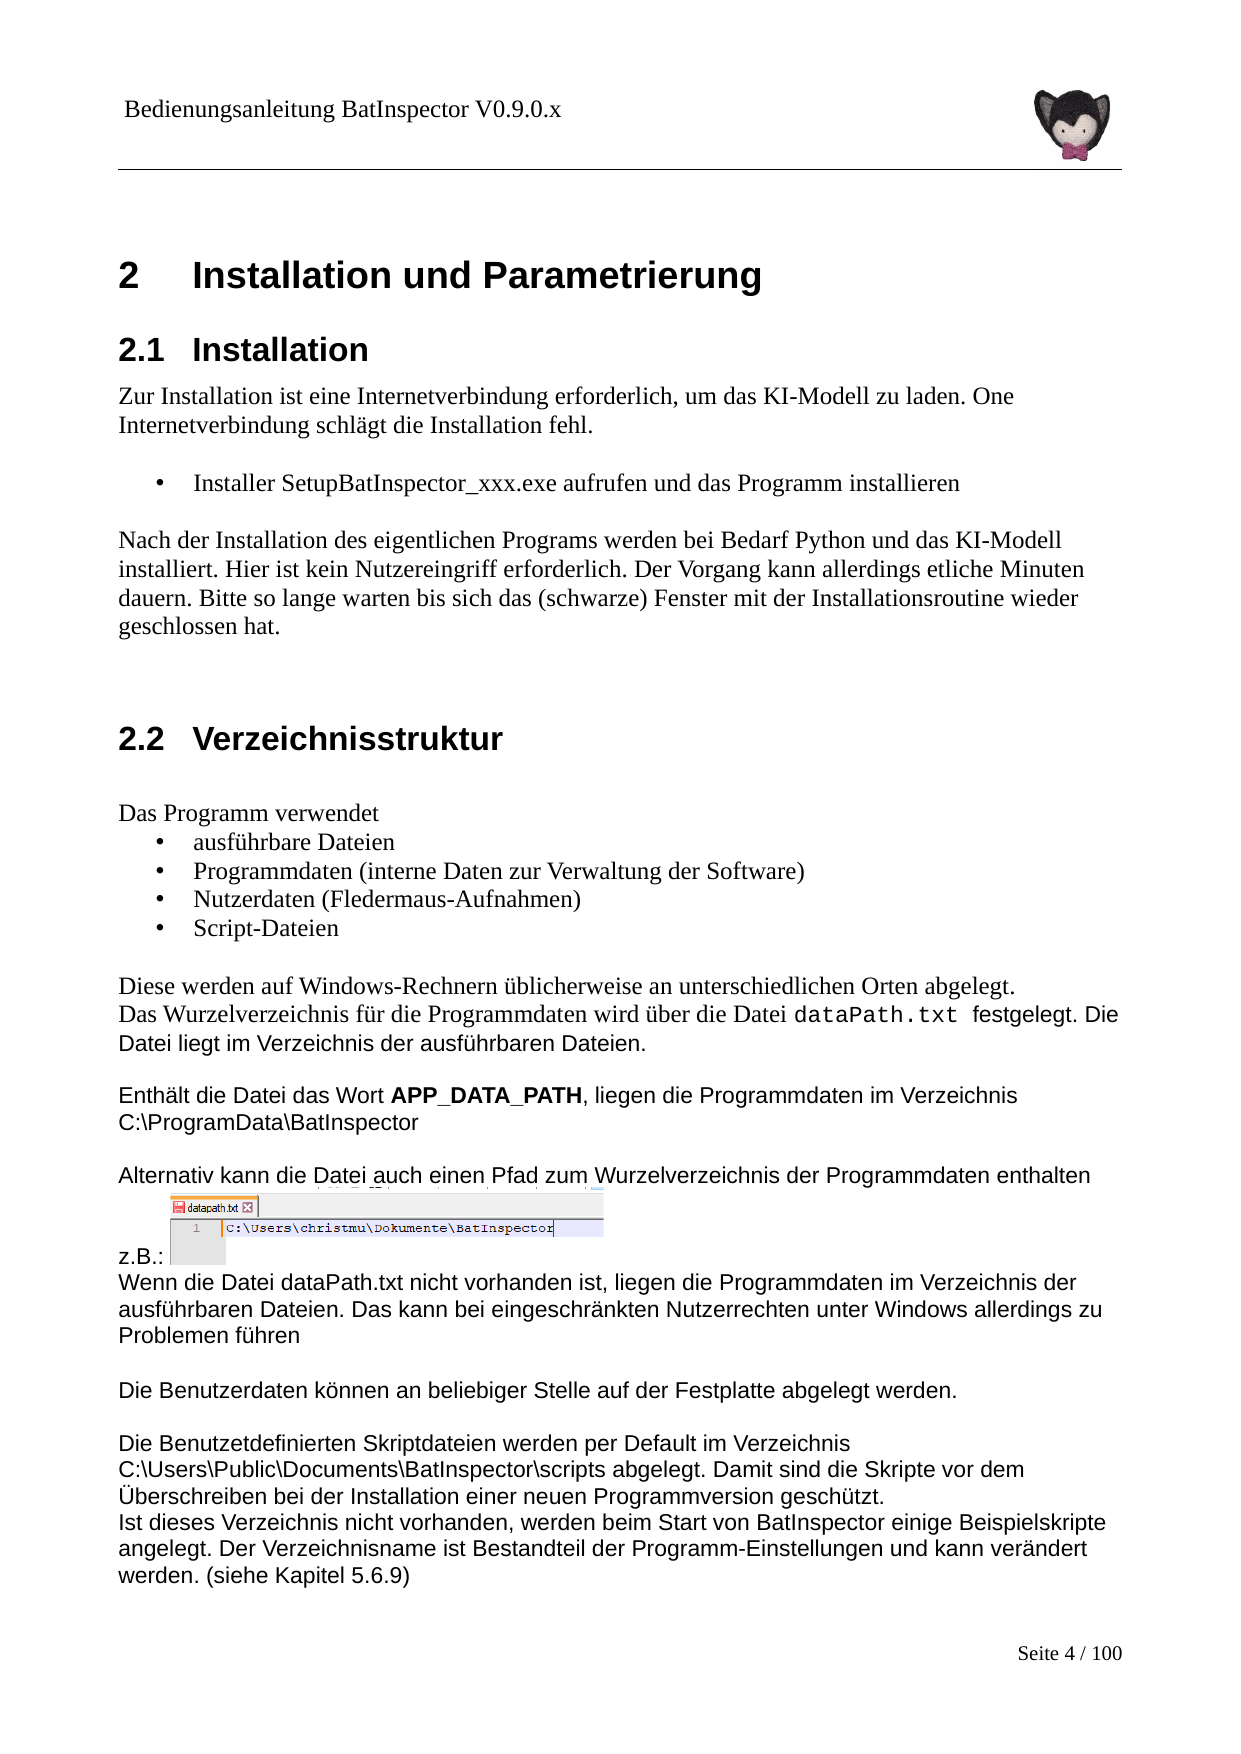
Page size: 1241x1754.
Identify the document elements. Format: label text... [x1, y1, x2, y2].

list Installer SetupBatInspector_xxx.exe aufrufen und das Programm installieren [156, 468, 1122, 496]
list ausführbare Dateien [156, 827, 1122, 856]
picture [170, 1187, 604, 1265]
list Script-Dateien [156, 913, 1122, 971]
text Das Programm verwendet [118, 798, 1122, 827]
text Zur Installation ist eine Internetverbindung erforderlich, um das KI-Modell zu laden. One Internetverbindung schlägt die Installation fehl. [118, 381, 1122, 439]
list Nutzerdaten (Fledermaus-Aufnahmen) [156, 884, 1122, 913]
text Wenn die Datei dataPath.txt nicht vorhanden ist, liegen die Programmdaten im Verzeichnis der ausführbaren Dateien. Das kann bei eingeschränkten Nutzerrechten unter Windows allerdings zu Problemen führen [118, 1269, 1122, 1348]
text Nach der Installation des eigentlichen Programs werden bei Bedarf Python und das KI-Modell installiert. Hier ist kein Nutzereingriff erforderlich. Der Vorgang kann allerdings etliche Minuten dauern. Bitte so lange warten bis sich das (schwarze) Fenster mit der Installationsroutine wieder geschlossen hat. [118, 496, 1122, 640]
text Diese werden auf Windows-Rechnern üblicherweise an unterschiedlichen Orten abgelegt. [118, 971, 1122, 999]
picture [1030, 80, 1119, 169]
subtitle Installation und Parametrierung [118, 253, 1122, 297]
text C:\Users\Public\Documents\BatInspector\scripts abgelegt. Damit sind die Skripte vor dem Überschreiben bei der Installation einer neuen Programmversion geschützt. [118, 1456, 1122, 1509]
text Das Wurzelverzeichnis für die Programmdaten wird über die Datei dataPath.txt festgelegt. Die Datei liegt im Verzeichnis der ausführbaren Dateien. [118, 999, 1122, 1056]
list Programmdaten (interne Daten zur Verwaltung der Software) [156, 856, 1122, 884]
subtitle Installation [118, 330, 1122, 369]
text Die Benutzetdefinierten Skriptdateien werden per Default im Verzeichnis [118, 1430, 1122, 1456]
text Enthält die Datei das Wort APP_DATA_PATH, liegen die Programmdaten im Verzeichnis [118, 1082, 1122, 1109]
text Alternativ kann die Datei auch einen Pfad zum Wurzelverzeichnis der Programmdaten enthalten z.B.: [118, 1162, 1122, 1269]
text C:\ProgramData\BatInspector [118, 1109, 1122, 1135]
text Ist dieses Verzeichnis nicht vorhanden, werden beim Start von BatInspector einige Beispielskripte angelegt. Der Verzeichnisname ist Bestandteil der Programm-Einstellungen und kann verändert werden. (siehe Kapitel 5.6.9) [118, 1509, 1122, 1588]
text Die Benutzerdaten können an beliebiger Stelle auf der Festplatte abgelegt werden. [118, 1377, 1122, 1403]
subtitle Verzeichnisstruktur [118, 718, 1122, 757]
